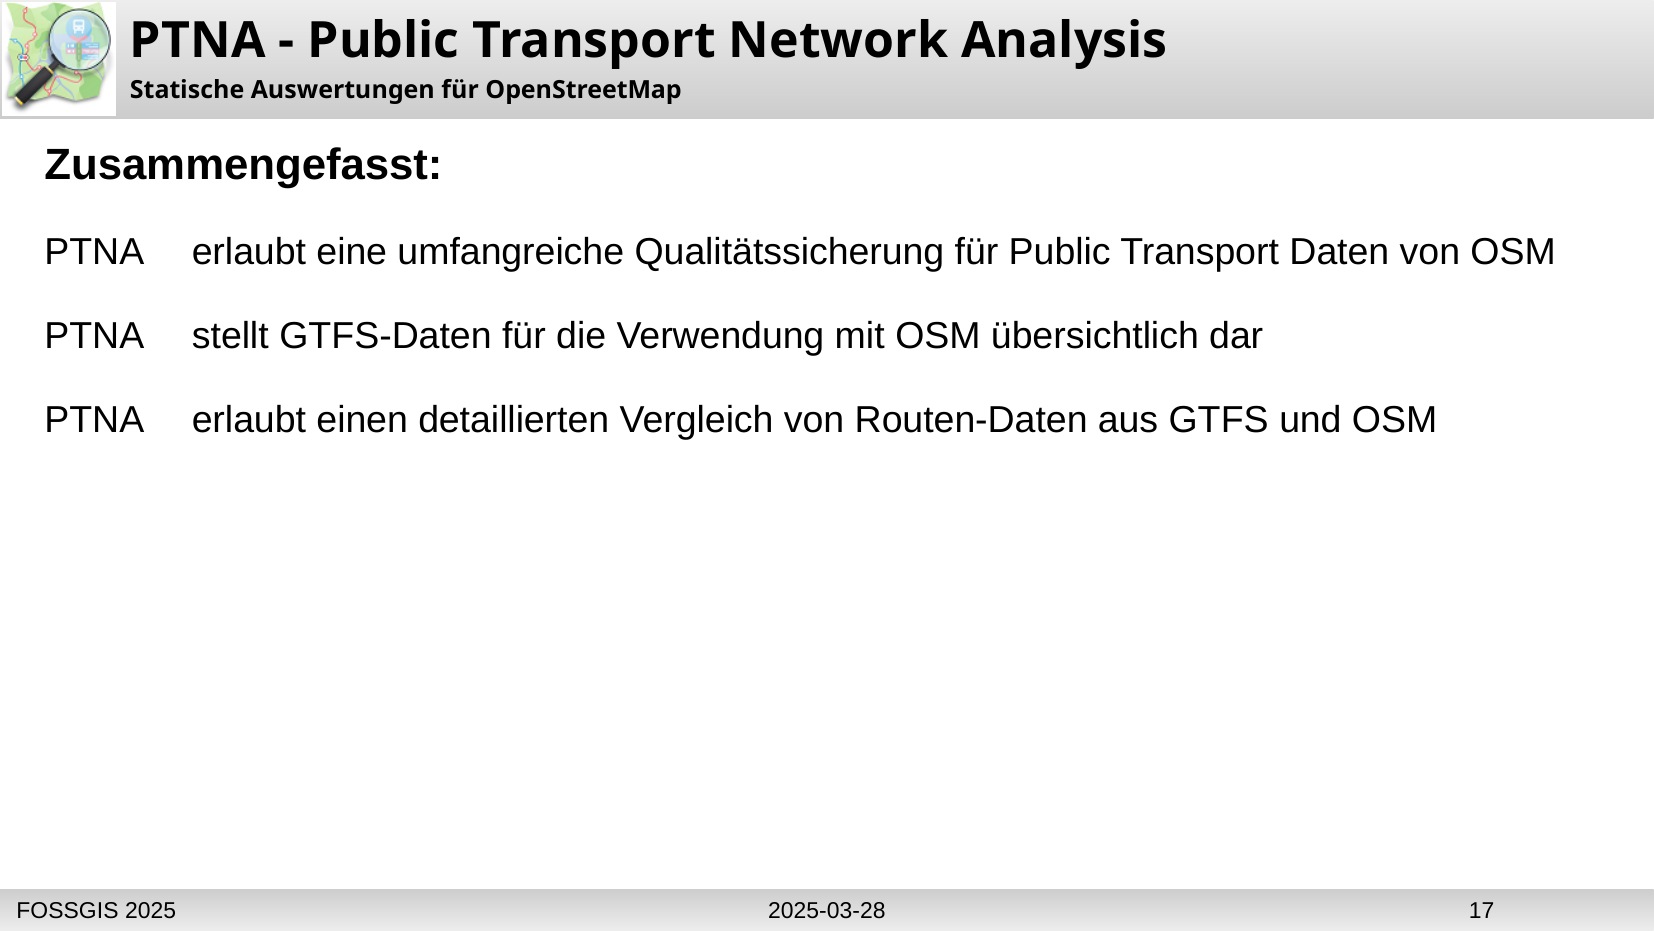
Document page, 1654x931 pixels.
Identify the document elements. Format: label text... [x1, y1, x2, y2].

text_box 2025-03-28 [203, 889, 1453, 931]
picture [2, 2, 115, 116]
text_box [0, 0, 115, 119]
text_box Zusammengefasst: PTNA erlaubt eine umfangreiche Qualitätssicherung für Public Transport Daten von OSM PTNA stellt GTFS-Daten für die Verwendung mit OSM übersichtlich dar PTNA erlaubt einen detaillierten Vergleich von Routen-Daten aus GTFS und OSM [29, 132, 1625, 876]
text_box FOSSGIS 2025 [1, 888, 203, 931]
text_box Statische Auswertungen für OpenStreetMap [115, 59, 1653, 119]
text_box [1453, 888, 1654, 931]
text_box PTNA - Public Transport Network Analysis [115, 0, 1653, 59]
